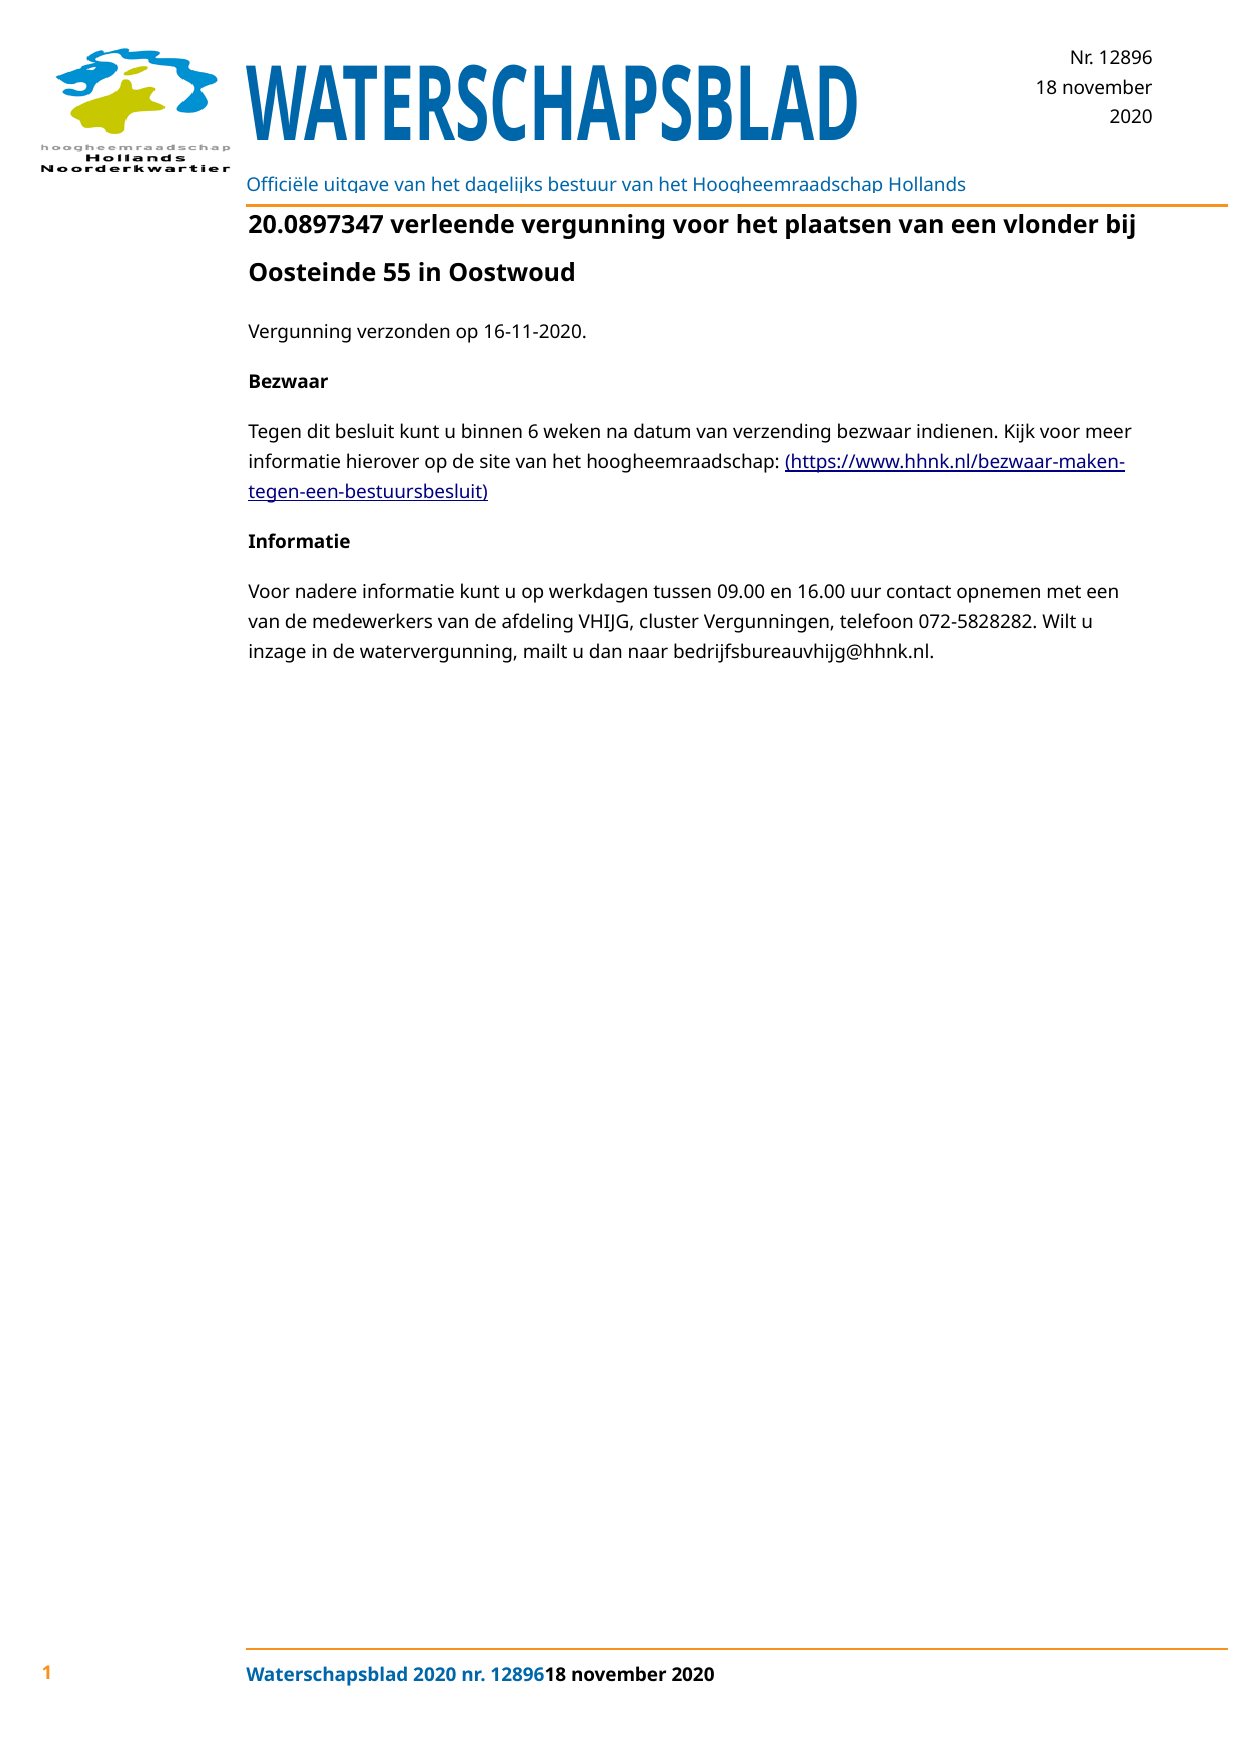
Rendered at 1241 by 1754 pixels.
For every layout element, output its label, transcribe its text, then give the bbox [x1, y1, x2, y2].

text Informatie [248, 528, 1152, 554]
text Voor nadere informatie kunt u op werkdagen tussen 09.00 en 16.00 uur contact opnemen met een van de medewerkers van de afdeling VHIJG, cluster Vergunningen, telefoon 072-5828282. Wilt u inzage in de watervergunning, mailt u dan naar bedrijfsbureauvhijg@hhnk.nl. [248, 579, 1152, 664]
text 20.0897347 verleende vergunning voor het plaatsen van een vlonder bij Oosteinde 55 in Oostwoud [248, 207, 1152, 288]
picture [41, 47, 231, 172]
text Tegen dit besluit kunt u binnen 6 weken na datum van verzending bezwaar indienen. Kijk voor meer informatie hierover op de site van het hoogheemraadschap: (https://www.hhnk.nl/bezwaar-maken-tegen-een-bestuursbesluit) [248, 419, 1152, 504]
text Vergunning verzonden op 16-11-2020. [248, 318, 1152, 344]
text Bezwaar [248, 368, 1152, 394]
